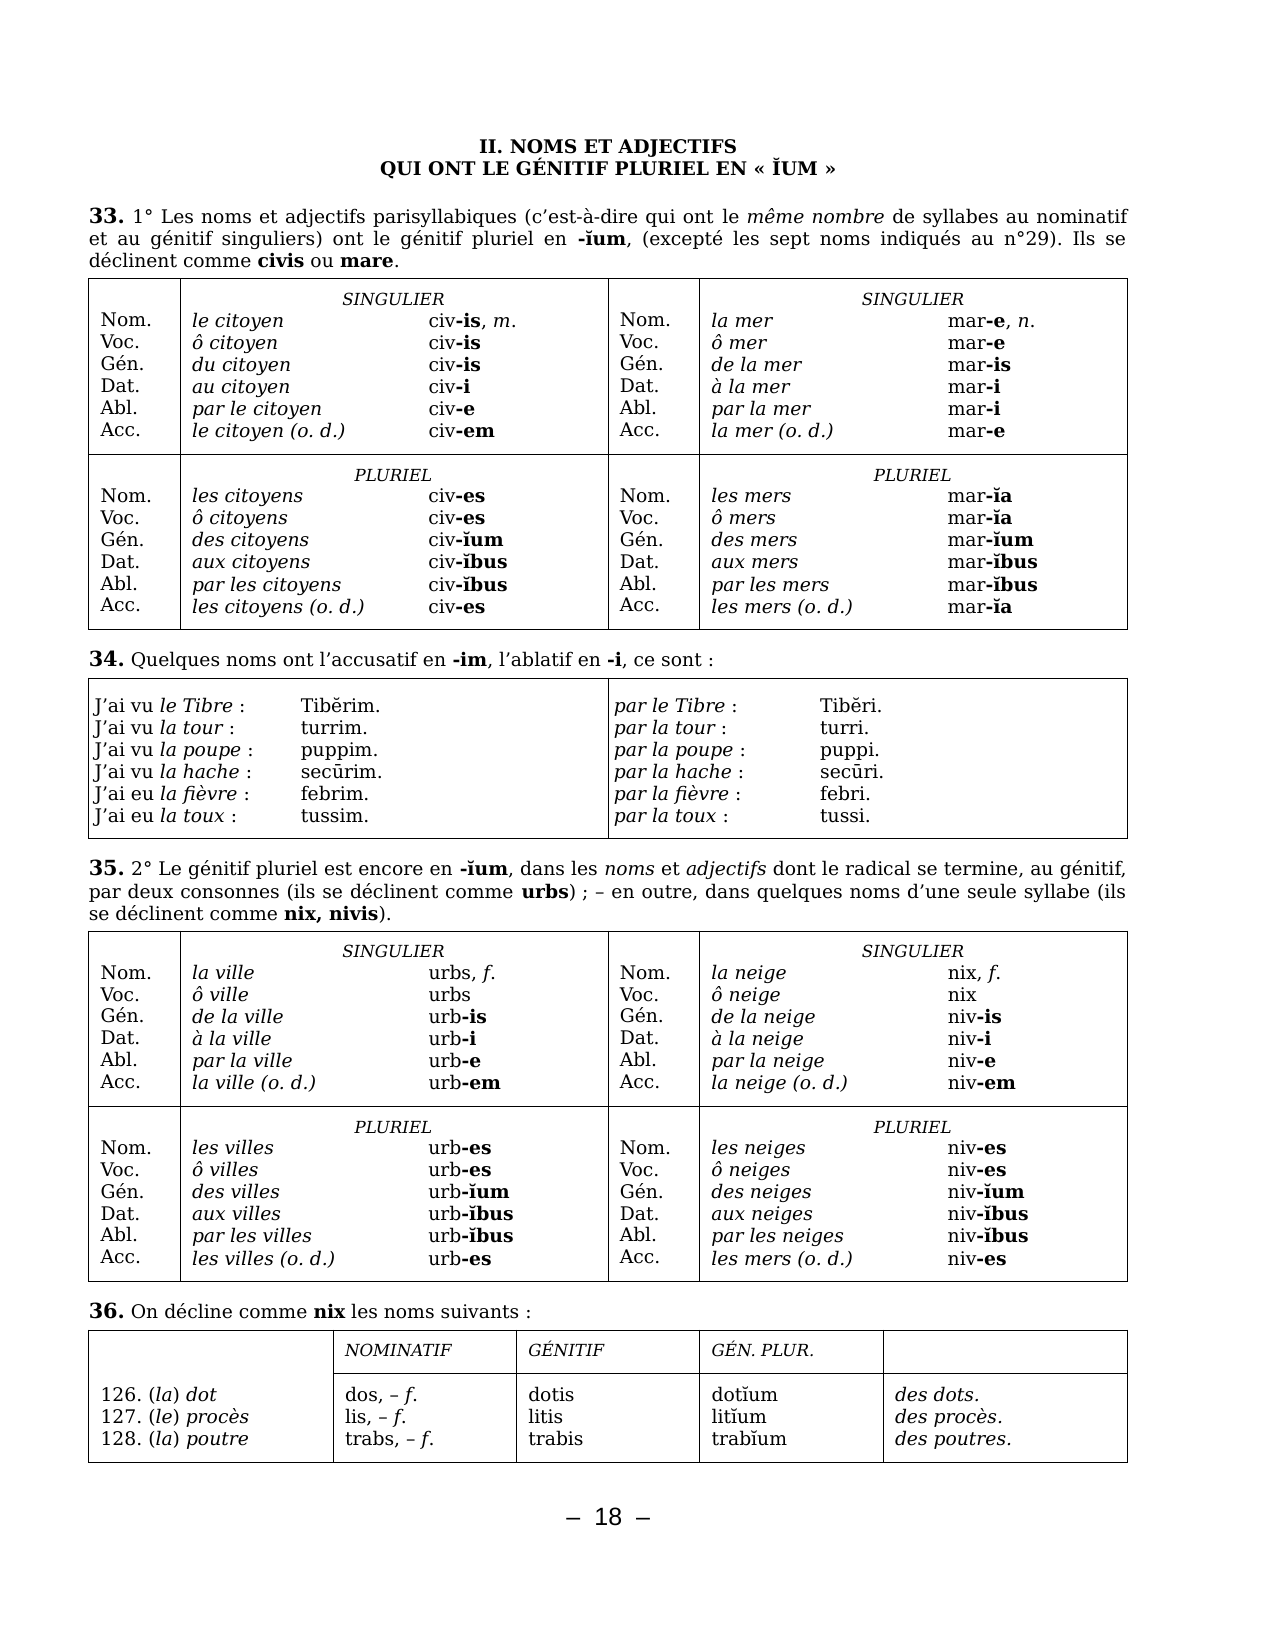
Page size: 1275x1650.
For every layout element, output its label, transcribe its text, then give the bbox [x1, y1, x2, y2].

text 34. Quelques noms ont l’accusatif en -im, l’ablatif en -i, ce sont : [88, 647, 1127, 672]
table_cell 126. (la) dot 127. (le) procès 128. (la) poutre [89, 1373, 333, 1462]
table_cell des dots. des procès. des poutres. [884, 1374, 1127, 1462]
table_header GÉN. PLUR. [700, 1331, 883, 1372]
table_header PLURIEL les mers mar-ĭa ô mers mar-ĭa des mers mar-ĭum aux mers mar-ĭbus par les mers mar-ĭbus les mers (o. d.) mar-ĭa [700, 455, 1127, 629]
table_header SINGULIER la neige nix, f. ô neige nix de la neige niv-is à la neige niv-i par la neige niv-e la neige (o. d.) niv-em [700, 932, 1127, 1106]
table_header Nom. Voc. Gén. Dat. Abl. Acc. [609, 932, 699, 1106]
table_header PLURIEL les villes urb-es ô villes urb-es des villes urb-ĭum aux villes urb-ĭbus par les villes urb-ĭbus les villes (o. d.) urb-es [181, 1107, 608, 1281]
table_header Nom. Voc. Gén. Dat. Abl. Acc. [89, 279, 180, 454]
table_header PLURIEL les citoyens civ-es ô citoyens civ-es des citoyens civ-ĭum aux citoyens civ-ĭbus par les citoyens civ-ĭbus les citoyens (o. d.) civ-es [181, 455, 608, 629]
text 36. On décline comme nix les noms suivants : [88, 1299, 1127, 1323]
table_header Nom. Voc. Gén. Dat. Abl. Acc. [89, 455, 180, 629]
table_cell dotĭum litĭum trabĭum [700, 1374, 883, 1462]
text 33. 1° Les noms et adjectifs parisyllabiques (c’est-à-dire qui ont le même nombre de syllabes au nominatif et au génitif singuliers) ont le génitif pluriel en -ĭum, (excepté les sept noms indiqués au n°29). Ils se déclinent comme civis ou mare. [88, 204, 1127, 272]
table_header SINGULIER le citoyen civ-is, m. ô citoyen civ-is du citoyen civ-is au citoyen civ-i par le citoyen civ-e le citoyen (o. d.) civ-em [181, 279, 608, 454]
text II. NOMS ET ADJECTIFS QUI ONT LE GÉNITIF PLURIEL EN « ĬUM » [88, 136, 1127, 180]
table_header Nom. Voc. Gén. Dat. Abl. Acc. [609, 1107, 699, 1281]
table_header GÉNITIF [517, 1331, 699, 1372]
table_header PLURIEL les neiges niv-es ô neiges niv-es des neiges niv-ĭum aux neiges niv-ĭbus par les neiges niv-ĭbus les mers (o. d.) niv-es [700, 1107, 1127, 1281]
table_header SINGULIER la mer mar-e, n. ô mer mar-e de la mer mar-is à la mer mar-i par la mer mar-i la mer (o. d.) mar-e [700, 279, 1127, 454]
table_header [884, 1331, 1127, 1372]
table_header Nom. Voc. Gén. Dat. Abl. Acc. [609, 455, 699, 629]
table_header [89, 1331, 333, 1372]
table_cell dos, – f. lis, – f. trabs, – f. [334, 1374, 516, 1462]
text 35. 2° Le génitif pluriel est encore en -ĭum, dans les noms et adjectifs dont le radical se termine, au génitif, par deux consonnes (ils se déclinent comme urbs) ; – en outre, dans quelques noms d’une seule syllabe (ils se déclinent comme nix, nivis). [88, 856, 1127, 924]
table_header J’ai vu le Tibre : Tibĕrim. J’ai vu la tour : turrim. J’ai vu la poupe : puppim. J’ai vu la hache : secūrim. J’ai eu la fièvre : febrim. J’ai eu la toux : tussim. [89, 679, 608, 838]
table_header par le Tibre : Tibĕri. par la tour : turri. par la poupe : puppi. par la hache : secūri. par la fièvre : febri. par la toux : tussi. [609, 679, 1127, 838]
table_header Nom. Voc. Gén. Dat. Abl. Acc. [89, 1107, 180, 1281]
table_cell dotis litis trabis [517, 1374, 699, 1462]
table_header NOMINATIF [334, 1331, 516, 1372]
table_header SINGULIER la ville urbs, f. ô ville urbs de la ville urb-is à la ville urb-i par la ville urb-e la ville (o. d.) urb-em [181, 932, 608, 1106]
table_header Nom. Voc. Gén. Dat. Abl. Acc. [609, 279, 699, 454]
table_header Nom. Voc. Gén. Dat. Abl. Acc. [89, 932, 180, 1106]
